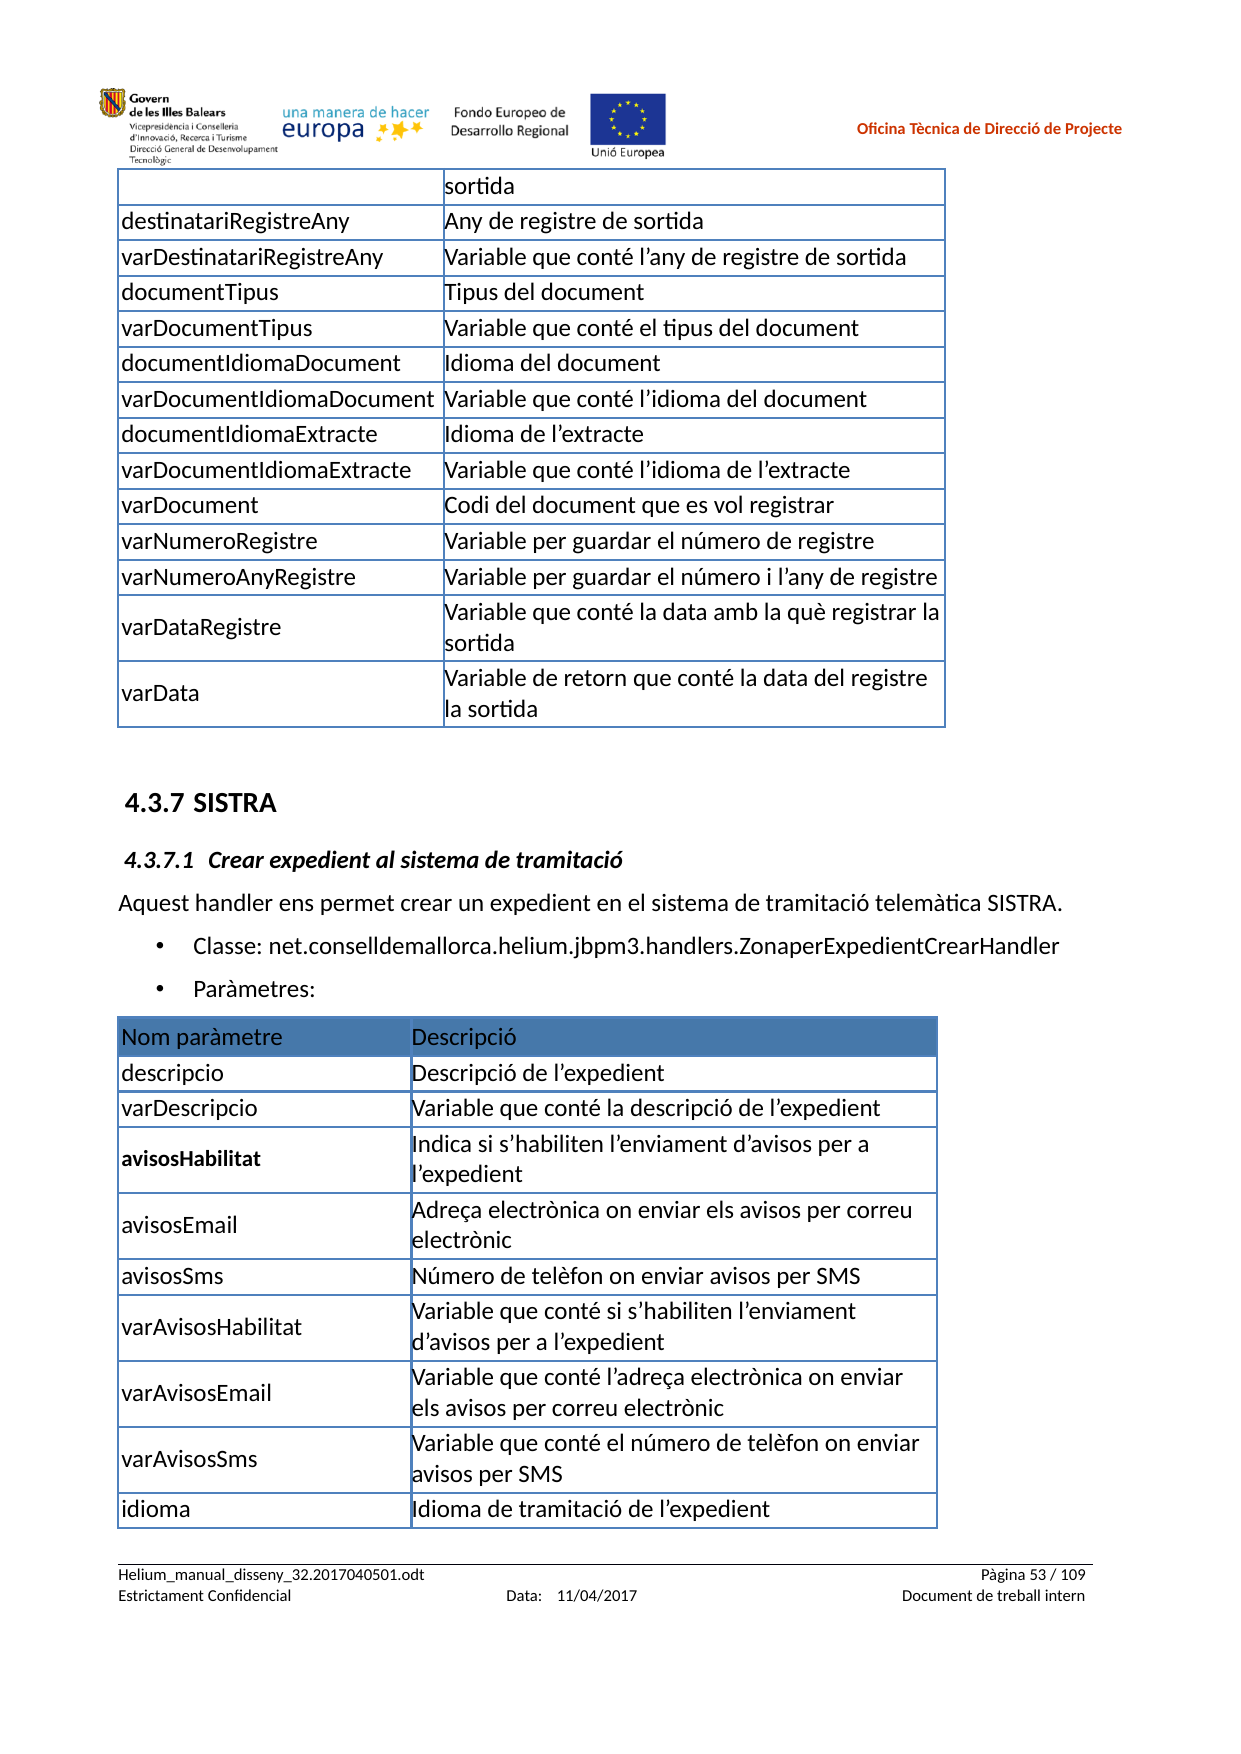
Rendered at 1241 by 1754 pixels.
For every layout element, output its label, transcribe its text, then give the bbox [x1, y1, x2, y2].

table_cell Número de telèfon on enviar avisos per SMS [413, 1260, 936, 1293]
table_cell Idioma de tramitació de l’expedient [413, 1494, 936, 1527]
subtitle Crear expedient al sistema de tramitació [118, 844, 1122, 875]
table_cell [119, 170, 443, 203]
table_cell Indica si s’habiliten l’enviament d’avisos per a l’expedient [413, 1128, 936, 1192]
table_cell Variable que conté l’idioma del document [445, 383, 944, 417]
list Paràmetres: [156, 973, 1122, 1004]
table_cell varAvisosEmail [119, 1362, 410, 1426]
table_cell destinatariRegistreAny [119, 206, 443, 239]
table_cell Tipus del document [445, 277, 944, 310]
table_cell avisosHabilitat [119, 1128, 410, 1192]
table_cell varDocumentIdiomaExtracte [119, 454, 443, 488]
table_cell Variable que conté el número de telèfon on enviar avisos per SMS [413, 1428, 936, 1492]
text Aquest handler ens permet crear un expedient en el sistema de tramitació telemàtica SISTRA. [118, 887, 1122, 918]
table_cell varNumeroAnyRegistre [119, 561, 443, 594]
table_cell Variable que conté l’adreça electrònica on enviar els avisos per correu electrònic [413, 1362, 936, 1426]
table_cell sortida [445, 170, 944, 203]
subtitle SISTRA [118, 784, 1122, 819]
table_cell varAvisosHabilitat [119, 1296, 410, 1359]
table_cell descripcio [119, 1057, 410, 1090]
table_cell varData [119, 662, 443, 726]
table_cell Variable per guardar el número de registre [445, 525, 944, 559]
list Classe: net.conselldemallorca.helium.jbpm3.handlers.ZonaperExpedientCrearHandler [156, 930, 1122, 961]
table_cell Variable que conté l’idioma de l’extracte [445, 454, 944, 488]
table_cell varDataRegistre [119, 596, 443, 660]
table_cell Any de registre de sortida [445, 206, 944, 239]
table_cell documentIdiomaDocument [119, 348, 443, 381]
table_cell Variable que conté el tipus del document [445, 312, 944, 346]
table_cell Codi del document que es vol registrar [445, 490, 944, 523]
table_cell idioma [119, 1494, 410, 1527]
table_cell Variable que conté la descripció de l’expedient [413, 1093, 936, 1126]
table_cell avisosSms [119, 1260, 410, 1293]
table_cell documentIdiomaExtracte [119, 419, 443, 452]
table_header Nom paràmetre [119, 1019, 410, 1055]
table_cell varDocumentTipus [119, 312, 443, 346]
table_cell varDescripcio [119, 1093, 410, 1126]
table_header Descripció [413, 1019, 936, 1055]
table_cell Idioma del document [445, 348, 944, 381]
table_cell Variable que conté si s’habiliten l’enviament d’avisos per a l’expedient [413, 1296, 936, 1359]
table_cell Variable que conté l’any de registre de sortida [445, 241, 944, 274]
table_cell Descripció de l’expedient [413, 1057, 936, 1090]
table_cell varDocument [119, 490, 443, 523]
table_cell Idioma de l’extracte [445, 419, 944, 452]
table_cell Adreça electrònica on enviar els avisos per correu electrònic [413, 1194, 936, 1258]
table_cell varDocumentIdiomaDocument [119, 383, 443, 417]
table_cell varNumeroRegistre [119, 525, 443, 559]
table_cell Variable que conté la data amb la què registrar la sortida [445, 596, 944, 660]
table_cell varAvisosSms [119, 1428, 410, 1492]
table_cell Variable per guardar el número i l’any de registre [445, 561, 944, 594]
table_cell documentTipus [119, 277, 443, 310]
picture [99, 87, 668, 166]
table_cell varDestinatariRegistreAny [119, 241, 443, 274]
table_cell Variable de retorn que conté la data del registre la sortida [445, 662, 944, 726]
table_cell avisosEmail [119, 1194, 410, 1258]
